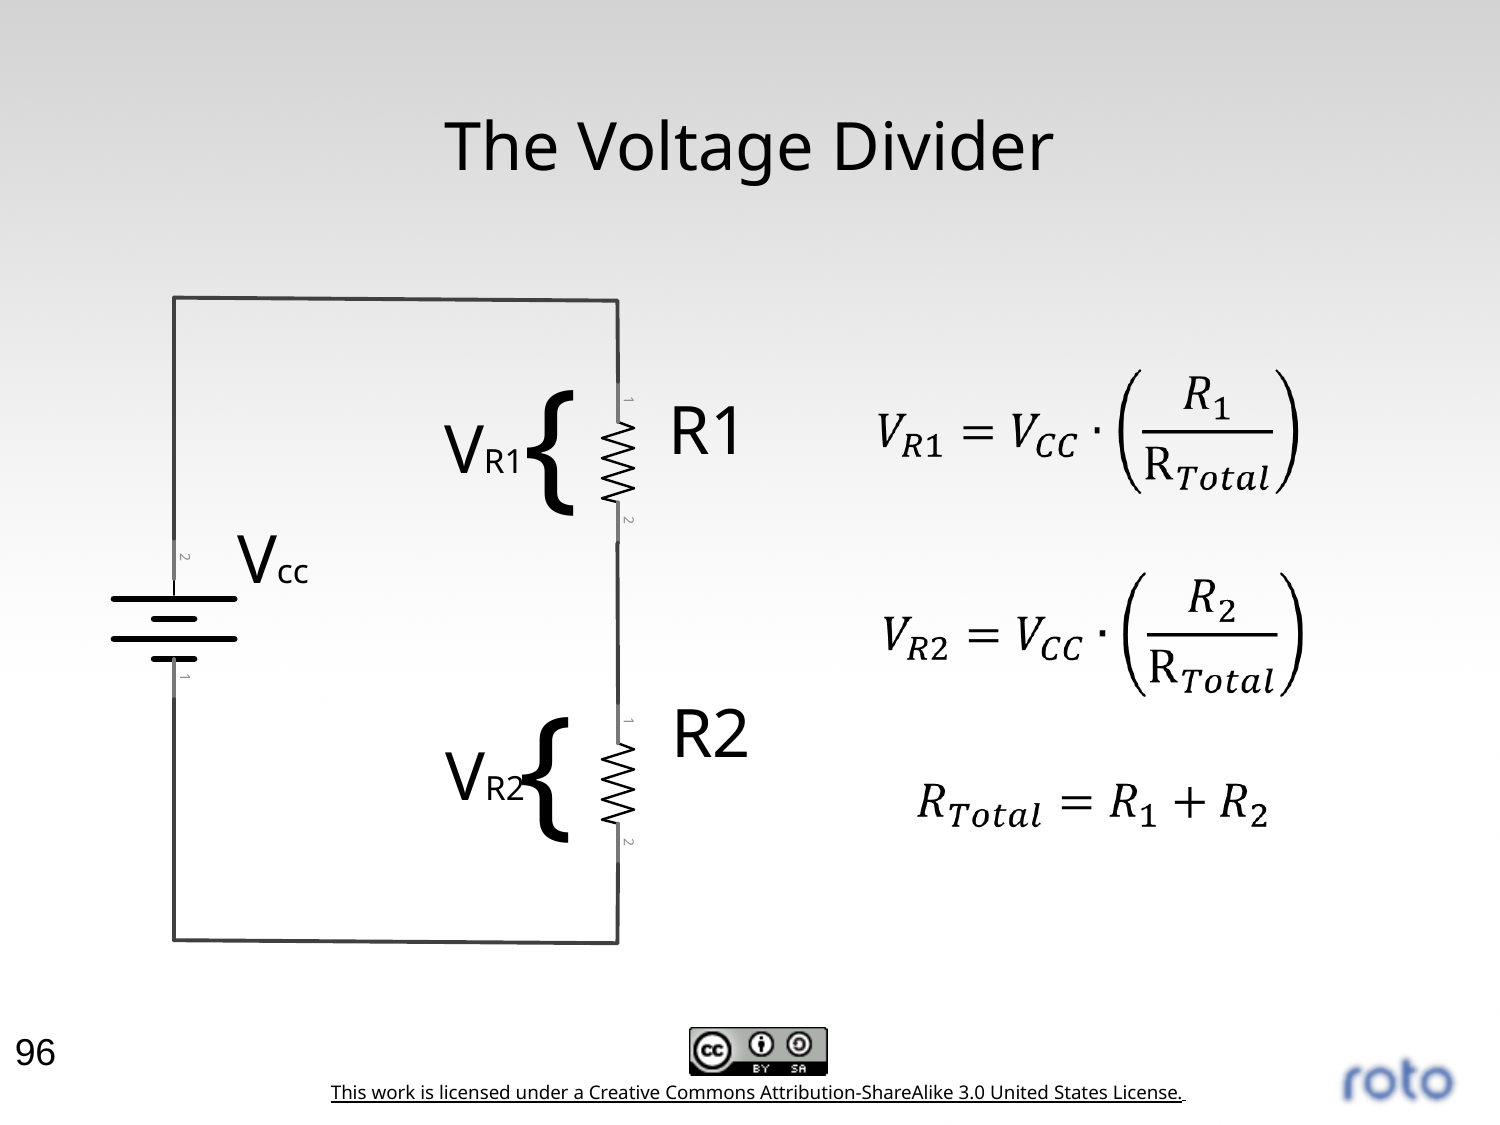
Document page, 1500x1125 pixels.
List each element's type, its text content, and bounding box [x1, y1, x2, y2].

picture [0, 0, 1500, 1125]
title The Voltage Divider [112, 49, 1388, 238]
list [766, 298, 1500, 864]
